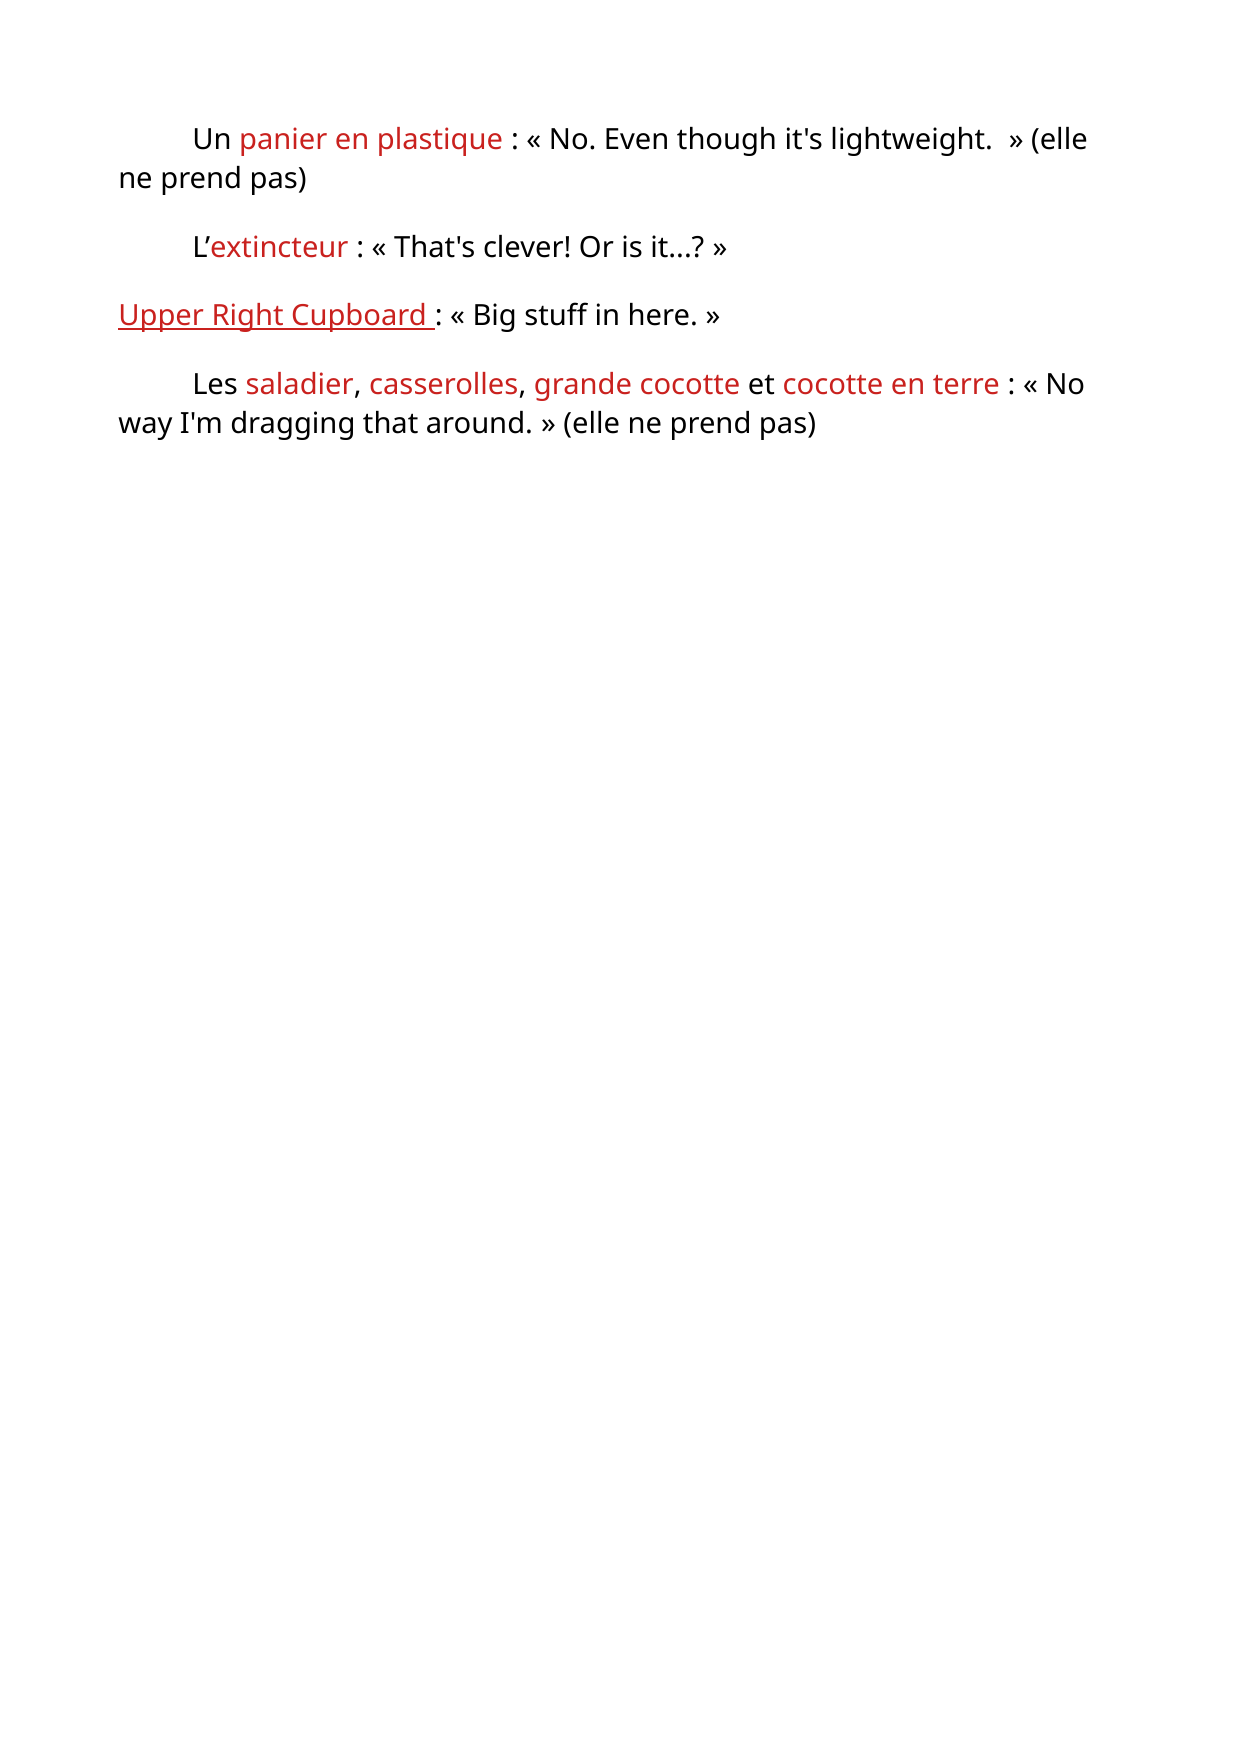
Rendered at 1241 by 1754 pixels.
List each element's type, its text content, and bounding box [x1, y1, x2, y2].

text Upper Right Cupboard : « Big stuff in here. » [118, 295, 1122, 334]
text Un panier en plastique : « No. Even though it's lightweight. » (elle ne prend pas) [118, 118, 1122, 197]
text L’extincteur : « That's clever! Or is it...? » [118, 226, 1122, 266]
text Les saladier, casserolles, grande cocotte et cocotte en terre : « No way I'm dragging that around. » (elle ne prend pas) [118, 363, 1122, 442]
